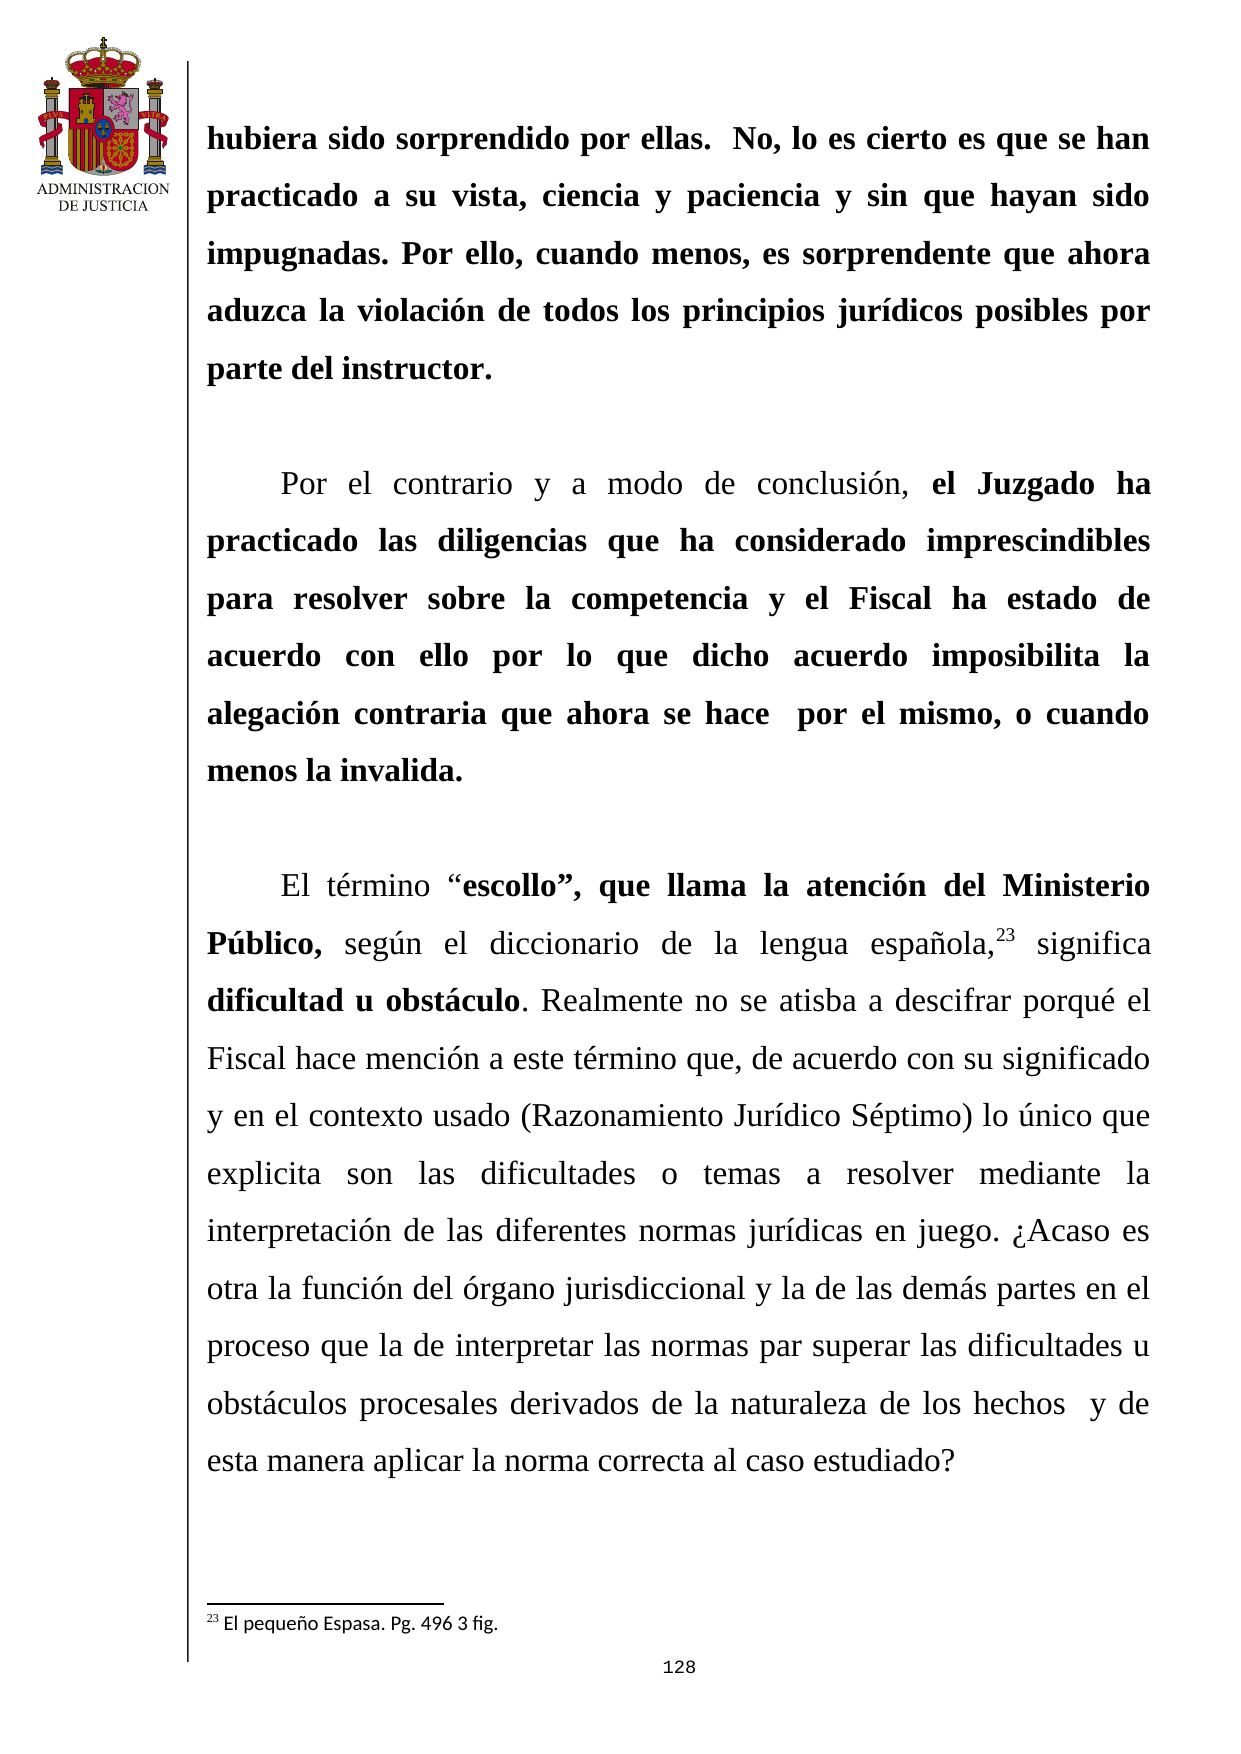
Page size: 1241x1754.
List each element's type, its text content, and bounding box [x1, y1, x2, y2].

text Por el contrario y a modo de conclusión, el Juzgado ha practicado las diligencias que ha considerado imprescindibles para resolver sobre la competencia y el Fiscal ha estado de acuerdo con ello por lo que dicho acuerdo imposibilita la alegación contraria que ahora se hace por el mismo, o cuando menos la invalida. [207, 463, 1152, 789]
text El término “escollo”, que llama la atención del Ministerio Público, según el diccionario de la lengua española, significa dificultad u obstáculo. Realmente no se atisba a descifrar porqué el Fiscal hace mención a este término que, de acuerdo con su significado y en el contexto usado (Razonamiento Jurídico Séptimo) lo único que explicita son las dificultades o temas a resolver mediante la interpretación de las diferentes normas jurídicas en juego. ¿Acaso es otra la función del órgano jurisdiccional y la de las demás partes en el proceso que la de interpretar las normas par superar las dificultades u obstáculos procesales derivados de la naturaleza de los hechos y de esta manera aplicar la norma correcta al caso estudiado? [207, 866, 1152, 1479]
text El pequeño Espasa. Pg. 496 3 fig. [207, 1610, 1152, 1636]
text hubiera sido sorprendido por ellas. No, lo es cierto es que se han practicado a su vista, ciencia y paciencia y sin que hayan sido impugnadas. Por ello, cuando menos, es sorprendente que ahora aduzca la violación de todos los principios jurídicos posibles por parte del instructor. [207, 118, 1152, 386]
